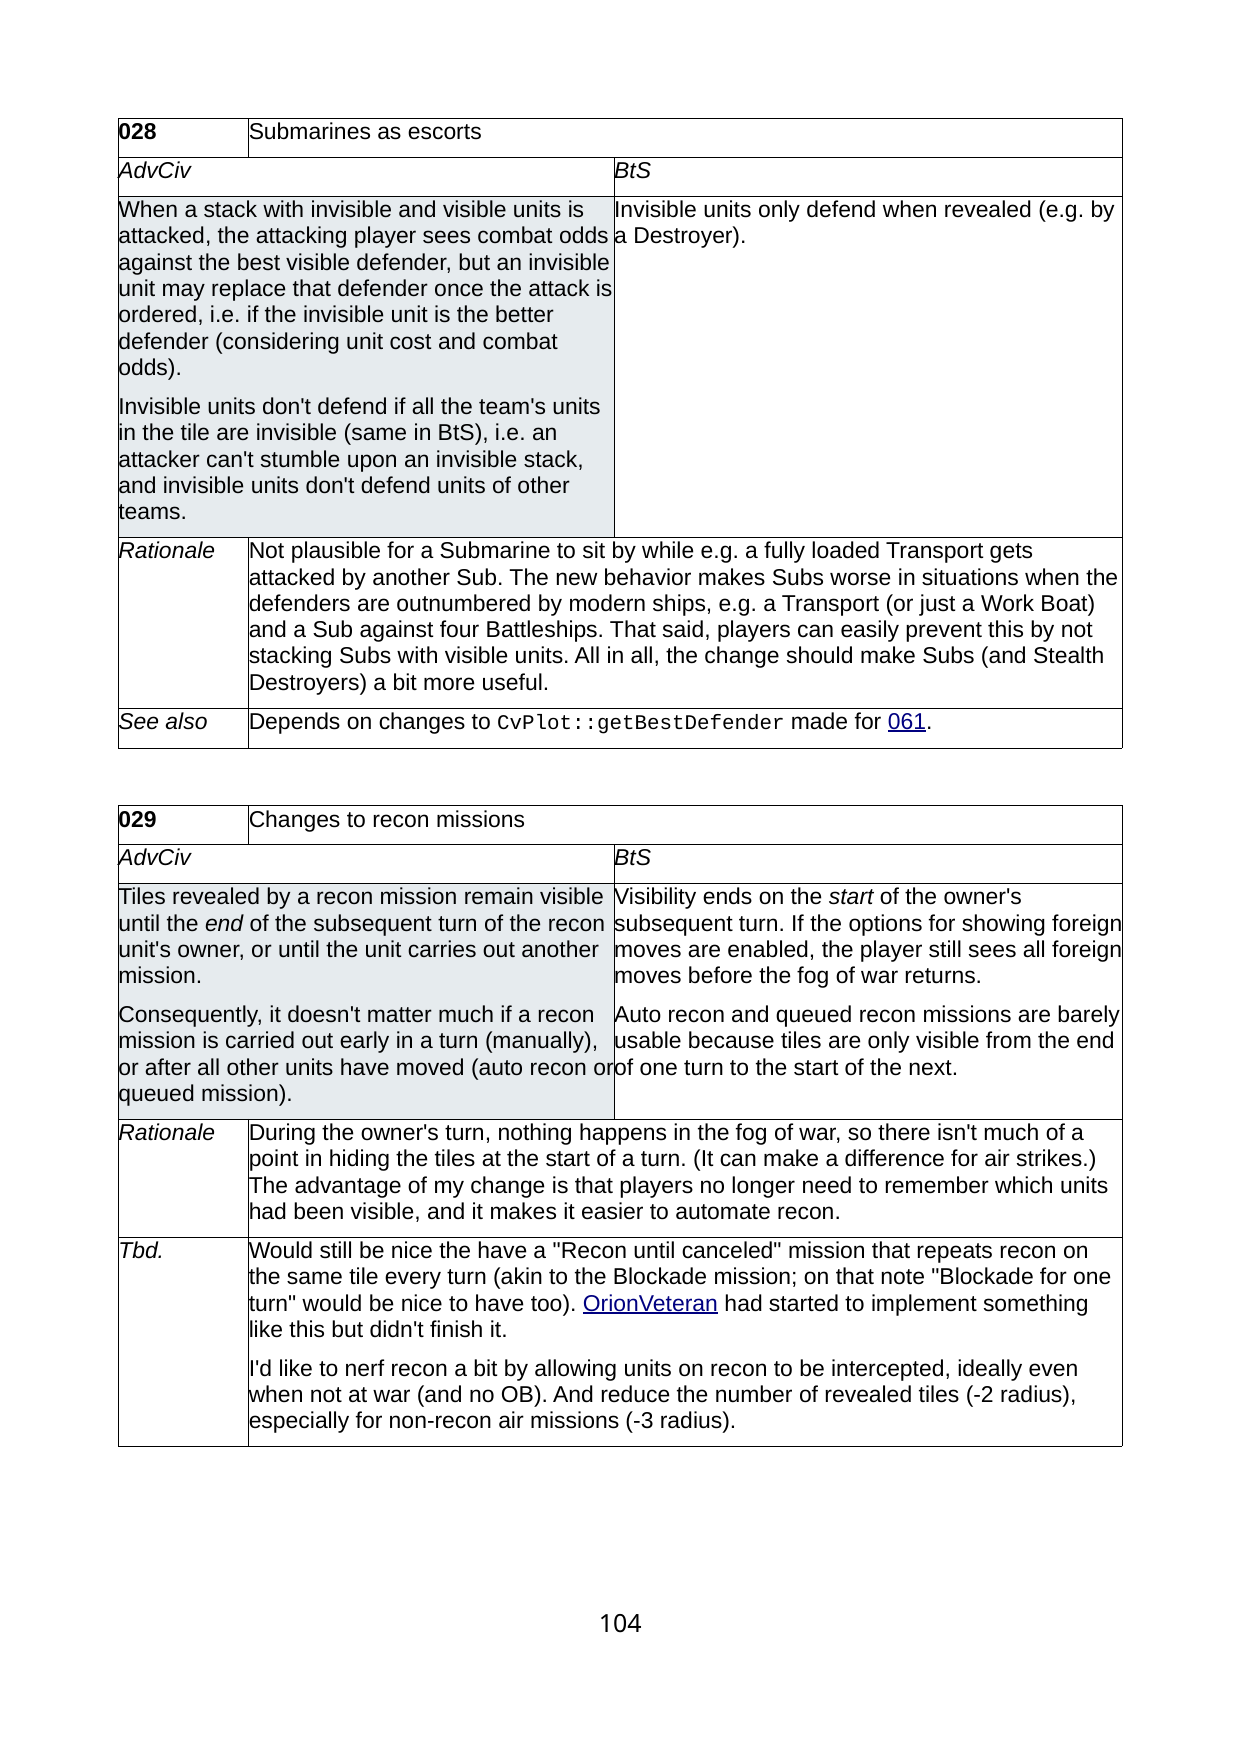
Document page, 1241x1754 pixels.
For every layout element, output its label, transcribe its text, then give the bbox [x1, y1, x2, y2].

table_header Changes to recon missions [249, 806, 1122, 844]
table_cell Not plausible for a Submarine to sit by while e.g. a fully loaded Transport gets attacked by another Sub. The new behavior makes Subs worse in situations when the defenders are outnumbered by modern ships, e.g. a Transport (or just a Work Boat) and a Sub against four Battleships. That said, players can easily prevent this by not stacking Subs with visible units. All in all, the change should make Subs (and Stealth Destroyers) a bit more useful. [249, 538, 1122, 708]
table_cell Invisible units only defend when revealed (e.g. by a Destroyer). [615, 197, 1122, 537]
table_cell Rationale [119, 1120, 248, 1237]
table_cell AdvCiv [119, 158, 614, 196]
table_header Submarines as escorts [249, 119, 1122, 157]
table_cell BtS [615, 845, 1122, 883]
table_header 028 [119, 119, 248, 157]
table_cell BtS [615, 158, 1122, 196]
table_cell Rationale [119, 538, 248, 708]
table_cell Visibility ends on the start of the owner's subsequent turn. If the options for showing foreign moves are enabled, the player still sees all foreign moves before the fog of war returns. Auto recon and queued recon missions are barely usable because tiles are only visible from the end of one turn to the start of the next. [615, 884, 1122, 1119]
table_cell When a stack with invisible and visible units is attacked, the attacking player sees combat odds against the best visible defender, but an invisible unit may replace that defender once the attack is ordered, i.e. if the invisible unit is the better defender (considering unit cost and combat odds). Invisible units don't defend if all the team's units in the tile are invisible (same in BtS), i.e. an attacker can't stumble upon an invisible stack, and invisible units don't defend units of other teams. [119, 197, 614, 537]
table_cell AdvCiv [119, 845, 614, 883]
table_cell Tiles revealed by a recon mission remain visible until the end of the subsequent turn of the recon unit's owner, or until the unit carries out another mission. Consequently, it doesn't matter much if a recon mission is carried out early in a turn (manually), or after all other units have moved (auto recon or queued mission). [119, 884, 614, 1119]
table_cell During the owner's turn, nothing happens in the fog of war, so there isn't much of a point in hiding the tiles at the start of a turn. (It can make a difference for air strikes.) The advantage of my change is that players no longer need to remember which units had been visible, and it makes it easier to automate recon. [249, 1120, 1122, 1237]
table_cell Would still be nice the have a "Recon until canceled" mission that repeats recon on the same tile every turn (akin to the Blockade mission; on that note "Blockade for one turn" would be nice to have too). OrionVeteran had started to implement something like this but didn't finish it. I'd like to nerf recon a bit by allowing units on recon to be intercepted, ideally even when not at war (and no OB). And reduce the number of revealed tiles (-2 radius), especially for non-recon air missions (-3 radius). [249, 1238, 1122, 1446]
table_cell See also [119, 709, 248, 748]
table_cell Tbd. [119, 1238, 248, 1446]
table_header 029 [119, 806, 248, 844]
table_cell Depends on changes to CvPlot::getBestDefender made for 061. [249, 709, 1122, 748]
